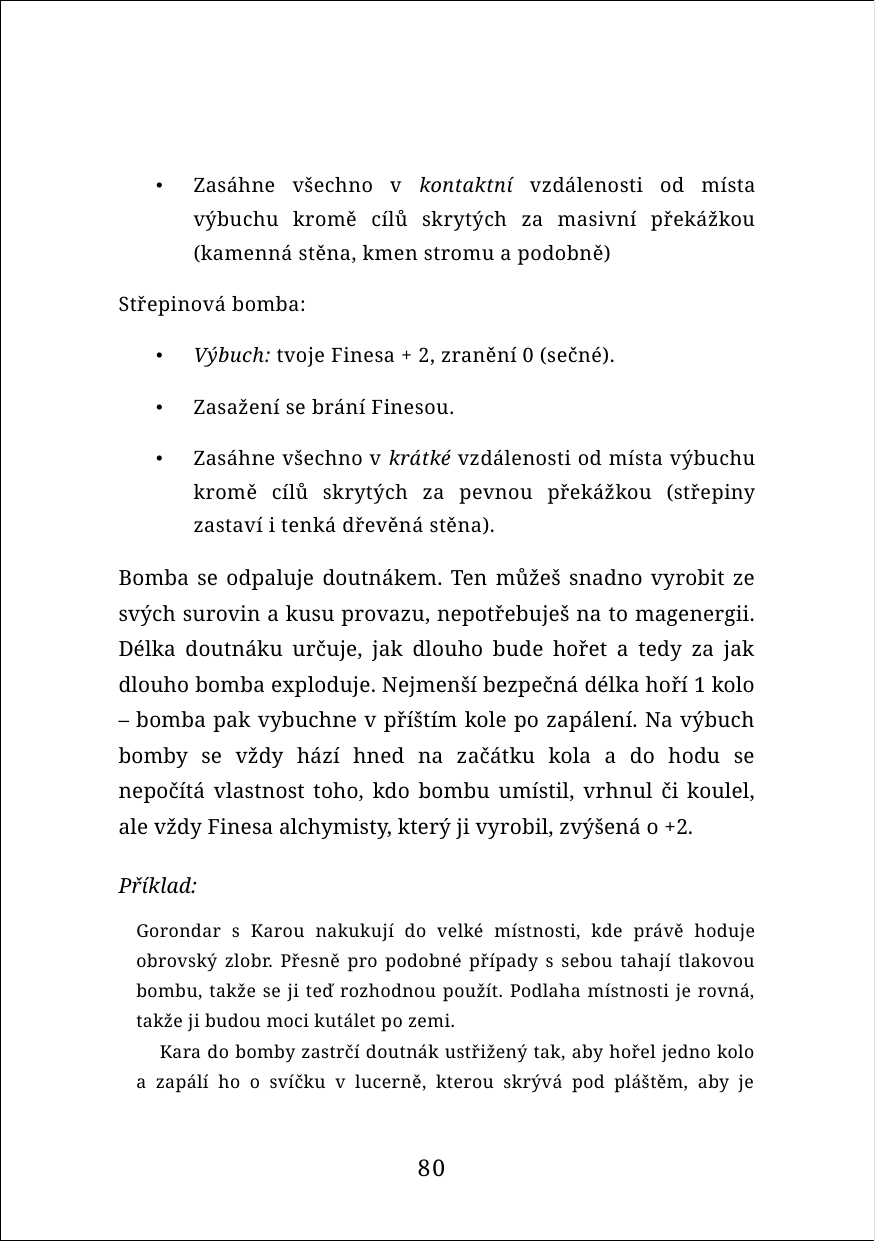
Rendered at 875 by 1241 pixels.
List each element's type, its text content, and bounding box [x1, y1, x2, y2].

list Zasáhne všechno v krátké vzdálenosti od místa výbuchu kromě cílů skrytých za pevnou překážkou (střepiny zastaví i tenká dřevěná stěna). [156, 444, 756, 539]
text Příklad: [118, 871, 756, 899]
text Střepinová bomba: [118, 290, 756, 317]
text Gorondar s Karou nakukují do velké místnosti, kde právě hoduje obrovský zlobr. Přesně pro podobné případy s sebou tahají tlakovou bombu, takže se ji teď rozhodnou použít. Podlaha místnosti je rovná, takže ji budou moci kutálet po zemi. Kara do bomby zastrčí doutnák ustřižený tak, aby hořel jedno kolo a zapálí ho o svíčku v lucerně, kterou skrývá pod pláštěm, aby je [136, 918, 756, 1093]
list Výbuch: tvoje Finesa + 2, zranění 0 (sečné). [156, 342, 756, 369]
text Bomba se odpaluje doutnákem. Ten můžeš snadno vyrobit ze svých surovin a kusu provazu, nepotřebuješ na to magenergii. Délka doutnáku určuje, jak dlouho bude hořet a tedy za jak dlouho bomba exploduje. Nejmenší bezpečná délka hoří 1 kolo – bomba pak vybuchne v příštím kole po zapálení. Na výbuch bomby se vždy hází hned na začátku kola a do hodu se nepočítá vlastnost toho, kdo bombu umístil, vrhnul či koulel, ale vždy Finesa alchymisty, který ji vyrobil, zvýšená o +2. [118, 563, 756, 840]
list Zasáhne všechno v kontaktní vzdálenosti od místa výbuchu kromě cílů skrytých za masivní překážkou (kamenná stěna, kmen stromu a podobně) [156, 172, 756, 266]
list Zasažení se brání Finesou. [156, 393, 756, 420]
